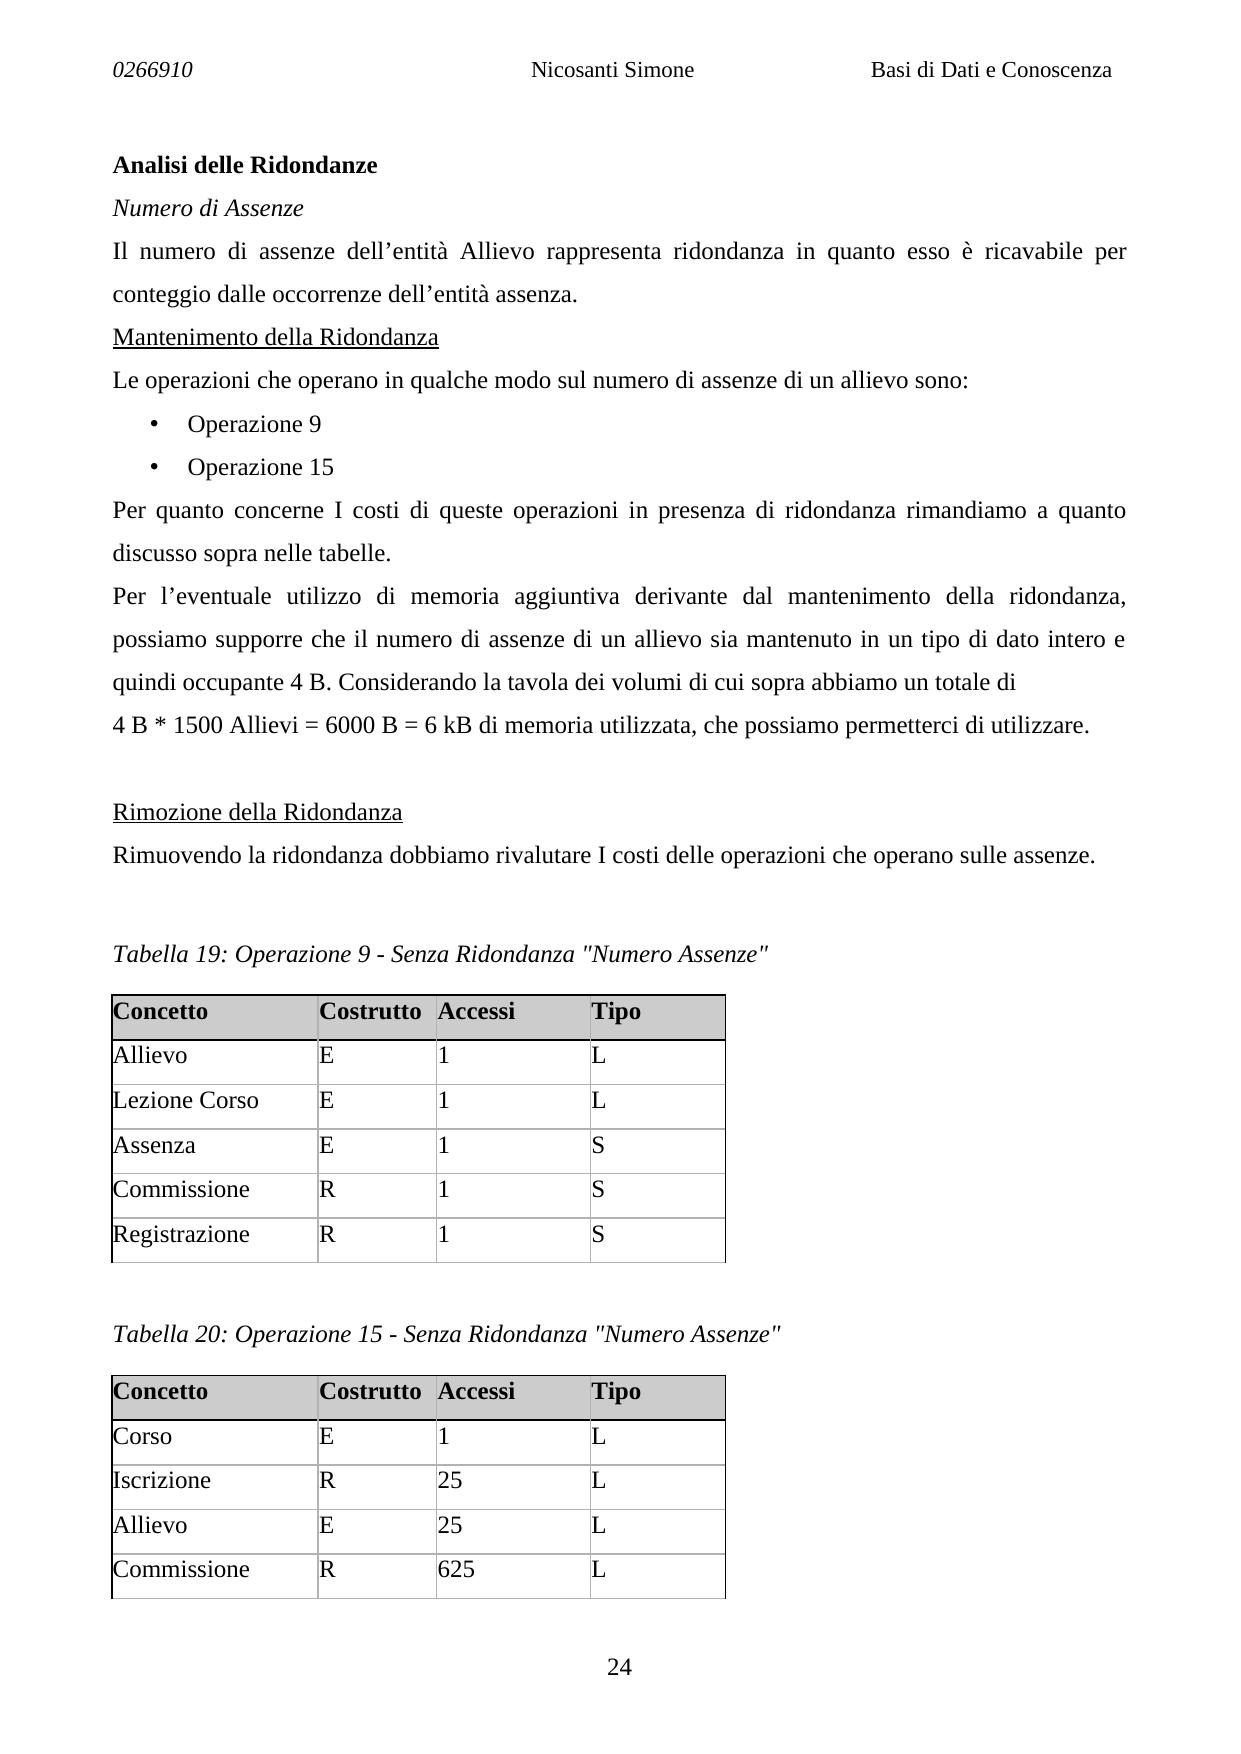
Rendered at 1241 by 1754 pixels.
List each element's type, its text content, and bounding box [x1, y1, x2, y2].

table_header Costrutto [319, 1376, 436, 1419]
list Operazione 9 [150, 409, 1128, 437]
table_header Concetto [113, 996, 317, 1039]
table_cell Commissione [113, 1174, 317, 1217]
table_header Tipo [591, 1376, 725, 1419]
table_cell E [319, 1130, 436, 1173]
table_cell S [591, 1130, 725, 1173]
table_cell S [591, 1174, 725, 1217]
table_cell 1 [437, 1174, 590, 1217]
table_cell 1 [437, 1130, 590, 1173]
text 4 B * 1500 Allievi = 6000 B = 6 kB di memoria utilizzata, che possiamo permetterci di utilizzare. [112, 711, 1128, 739]
table_cell S [591, 1219, 725, 1262]
text Rimozione della Ridondanza [112, 797, 1128, 826]
table_cell 625 [437, 1555, 590, 1598]
table_cell 1 [437, 1041, 590, 1083]
text Tabella 20: Operazione 15 - Senza Ridondanza "Numero Assenze" [112, 1319, 1128, 1348]
text Per quanto concerne I costi di queste operazioni in presenza di ridondanza rimandiamo a quanto discusso sopra nelle tabelle. [112, 495, 1128, 567]
table_cell E [319, 1510, 436, 1553]
text Le operazioni che operano in qualche modo sul numero di assenze di un allievo sono: [112, 366, 1128, 394]
text Il numero di assenze dell’entità Allievo rappresenta ridondanza in quanto esso è ricavabile per conteggio dalle occorrenze dell’entità assenza. [112, 236, 1128, 308]
table_cell Corso [113, 1421, 317, 1464]
text Analisi delle Ridondanze [112, 150, 1128, 179]
table_cell 25 [437, 1466, 590, 1508]
table_header Accessi [437, 996, 590, 1039]
table_cell Lezione Corso [113, 1085, 317, 1128]
table_cell R [319, 1219, 436, 1262]
table_cell L [591, 1041, 725, 1083]
table_cell E [319, 1421, 436, 1464]
table_header Tipo [591, 996, 725, 1039]
table_cell L [591, 1085, 725, 1128]
table_cell Assenza [113, 1130, 317, 1173]
table_cell Allievo [113, 1041, 317, 1083]
text Mantenimento della Ridondanza [112, 322, 1128, 351]
table_cell R [319, 1466, 436, 1508]
table_cell L [591, 1555, 725, 1598]
table_cell 1 [437, 1219, 590, 1262]
table_cell R [319, 1555, 436, 1598]
table_cell 25 [437, 1510, 590, 1553]
table_cell E [319, 1085, 436, 1128]
text Rimuovendo la ridondanza dobbiamo rivalutare I costi delle operazioni che operano sulle assenze. [112, 840, 1128, 869]
table_header Concetto [113, 1376, 317, 1419]
table_cell Commissione [113, 1555, 317, 1598]
table_cell L [591, 1466, 725, 1508]
table_header Costrutto [319, 996, 436, 1039]
table_cell E [319, 1041, 436, 1083]
list Operazione 15 [150, 452, 1128, 481]
text Per l’eventuale utilizzo di memoria aggiuntiva derivante dal mantenimento della ridondanza, possiamo supporre che il numero di assenze di un allievo sia mantenuto in un tipo di dato intero e quindi occupante 4 B. Considerando la tavola dei volumi di cui sopra abbiamo un totale di [112, 581, 1128, 696]
table_cell Allievo [113, 1510, 317, 1553]
table_cell 1 [437, 1421, 590, 1464]
table_cell Iscrizione [113, 1466, 317, 1508]
table_header Accessi [437, 1376, 590, 1419]
text Tabella 19: Operazione 9 - Senza Ridondanza "Numero Assenze" [112, 939, 1128, 967]
table_cell L [591, 1421, 725, 1464]
text Numero di Assenze [112, 193, 1128, 222]
table_cell 1 [437, 1085, 590, 1128]
table_cell L [591, 1510, 725, 1553]
table_cell R [319, 1174, 436, 1217]
table_cell Registrazione [113, 1219, 317, 1262]
